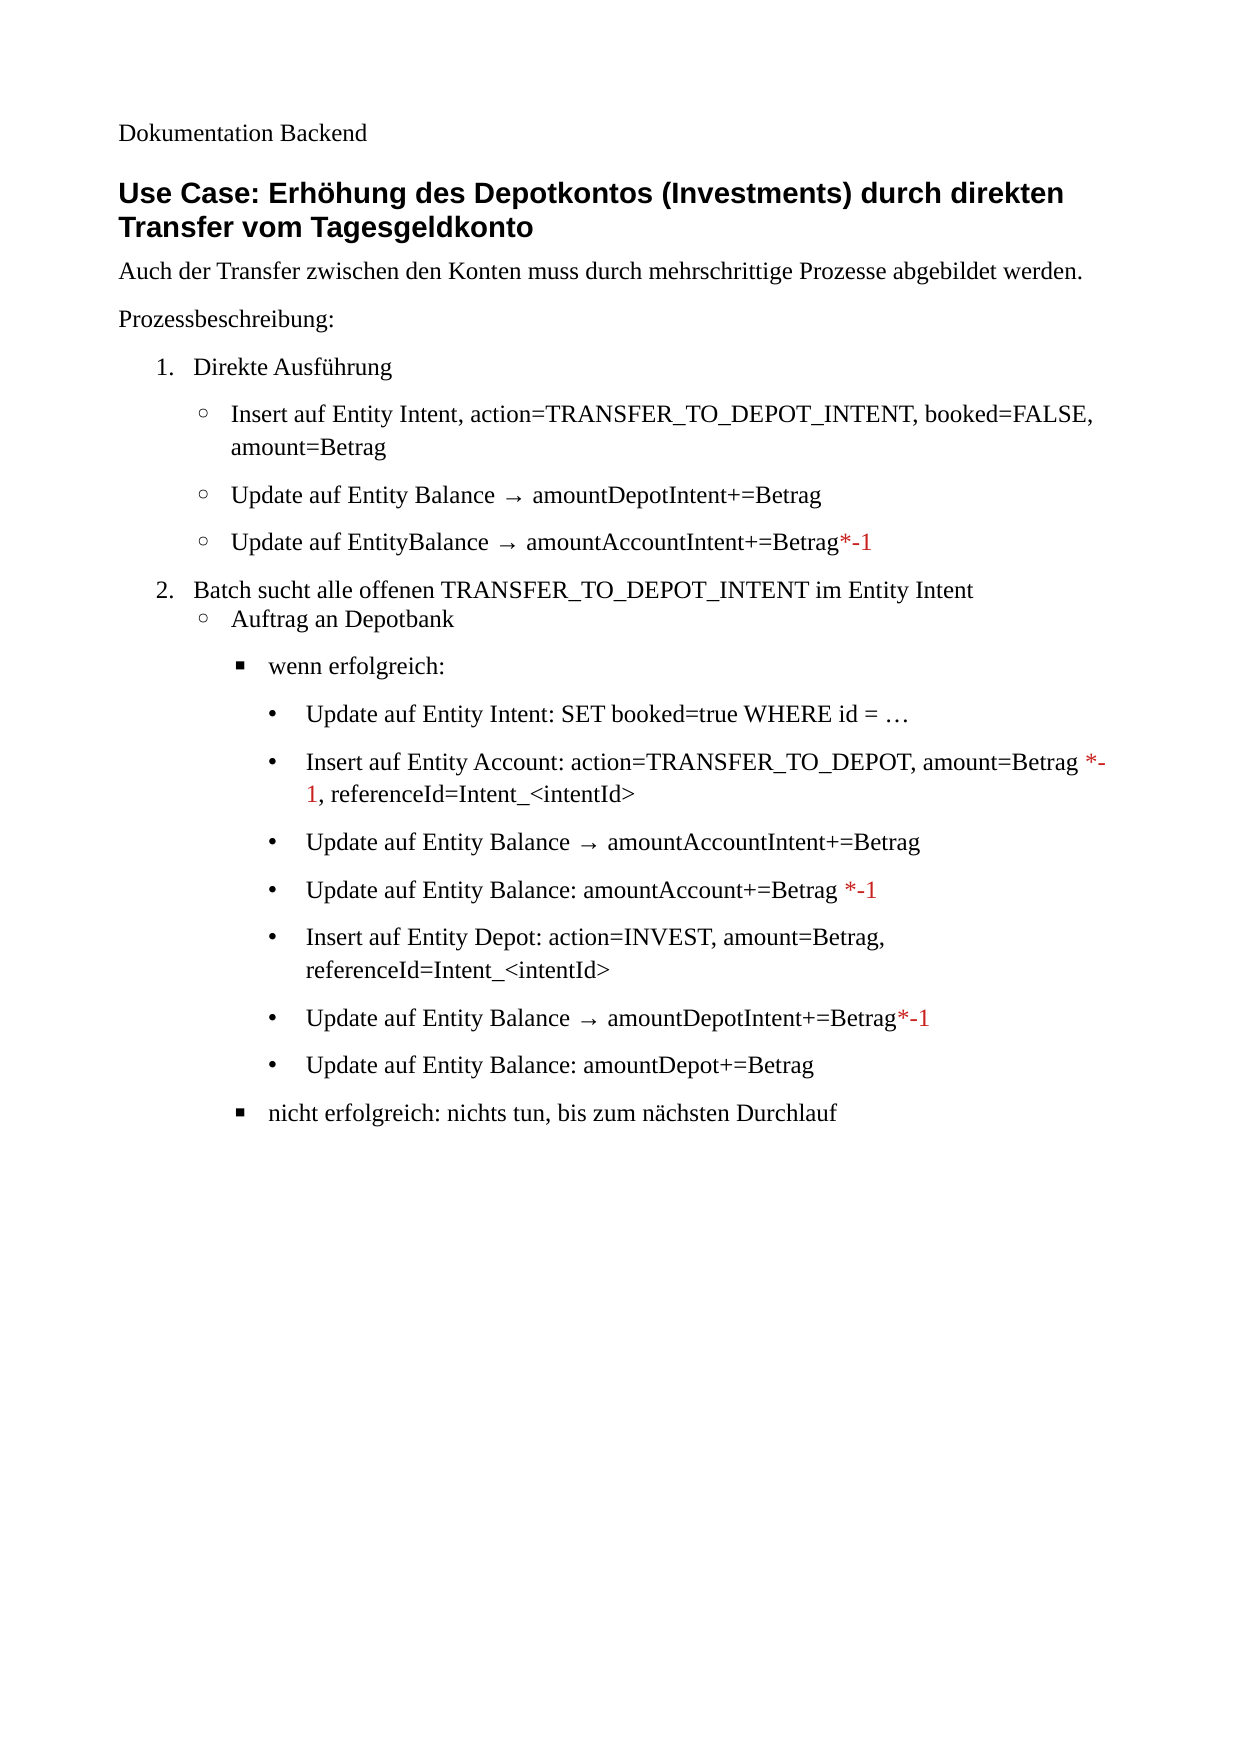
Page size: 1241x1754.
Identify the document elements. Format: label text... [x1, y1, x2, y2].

list Update auf Entity Balance → amountAccountIntent+=Betrag [268, 827, 1122, 856]
text Auch der Transfer zwischen den Konten muss durch mehrschrittige Prozesse abgebildet werden. [118, 256, 1122, 285]
list Auftrag an Depotbank [193, 604, 1122, 632]
list Insert auf Entity Intent, action=TRANSFER_TO_DEPOT_INTENT, booked=FALSE, amount=Betrag [193, 399, 1122, 461]
list Insert auf Entity Depot: action=INVEST, amount=Betrag, referenceId=Intent_<intentId> [268, 922, 1122, 984]
list Update auf Entity Intent: SET booked=true WHERE id = … [268, 699, 1122, 728]
list Direkte Ausführung [156, 352, 1122, 380]
subtitle Use Case: Erhöhung des Depotkontos (Investments) durch direkten Transfer vom Tagesgeldkonto [118, 176, 1122, 244]
list Update auf Entity Balance → amountDepotIntent+=Betrag [193, 480, 1122, 508]
list Batch sucht alle offenen TRANSFER_TO_DEPOT_INTENT im Entity Intent [156, 575, 1122, 604]
list Update auf EntityBalance → amountAccountIntent+=Betrag*-1 [193, 527, 1122, 556]
text Prozessbeschreibung: [118, 304, 1122, 333]
list wenn erfolgreich: [231, 651, 1122, 680]
list Update auf Entity Balance → amountDepotIntent+=Betrag*-1 [268, 1003, 1122, 1032]
list Update auf Entity Balance: amountAccount+=Betrag *-1 [268, 875, 1122, 903]
list Update auf Entity Balance: amountDepot+=Betrag [268, 1051, 1122, 1079]
list nicht erfolgreich: nichts tun, bis zum nächsten Durchlauf [231, 1098, 1122, 1127]
list Insert auf Entity Account: action=TRANSFER_TO_DEPOT, amount=Betrag *-1, referenceId=Intent_<intentId> [268, 747, 1122, 808]
